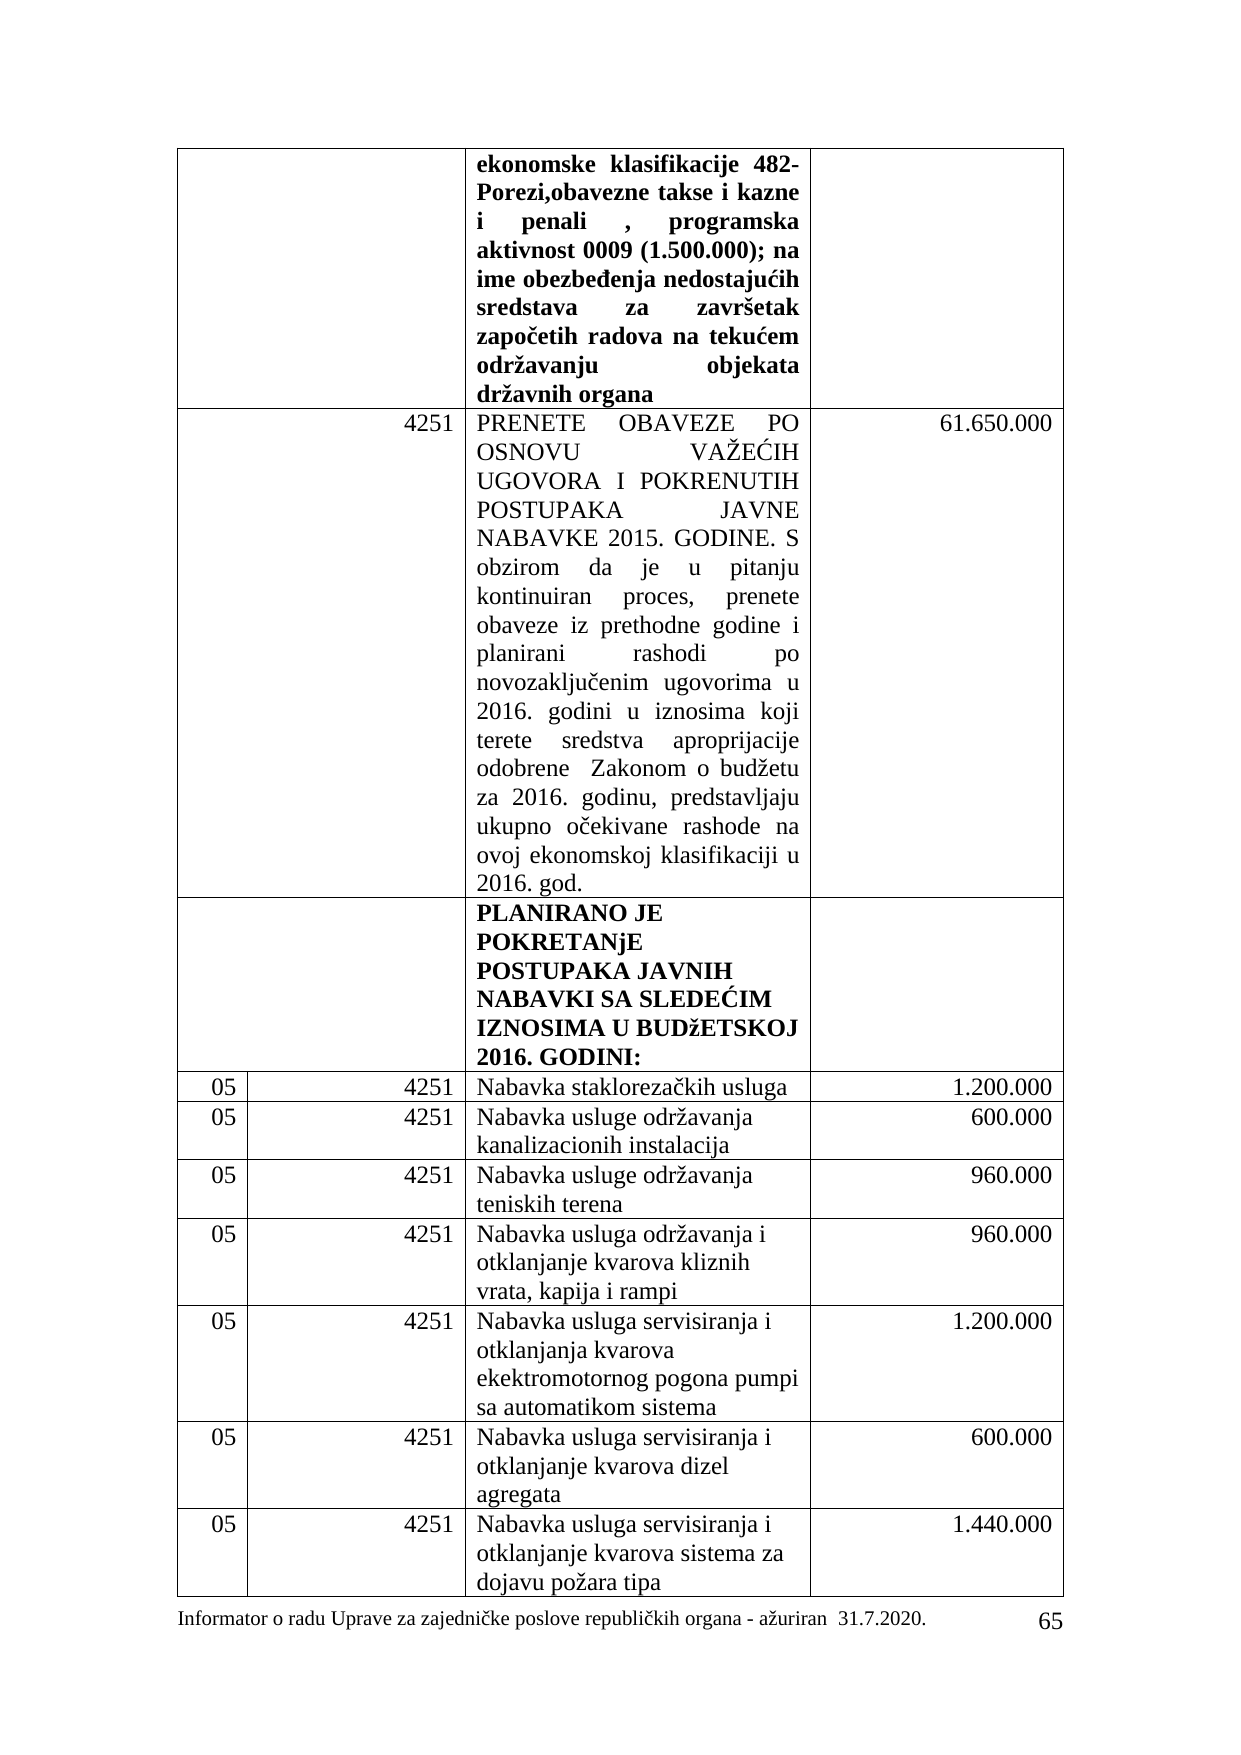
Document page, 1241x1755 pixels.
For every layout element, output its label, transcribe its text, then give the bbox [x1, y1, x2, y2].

table_cell 960.000 [811, 1219, 1063, 1305]
table_cell 4251 [248, 1102, 465, 1159]
table_cell 4251 [248, 1072, 465, 1101]
table_cell 960.000 [811, 1160, 1063, 1218]
table_cell ekonomske klasifikacije 482-Porezi,obavezne takse i kazne i penali , programska aktivnost 0009 (1.500.000); na ime obezbeđenja nedostajućih sredstava za završetak započetih radova na tekućem održavanju objekata državnih organa [466, 149, 810, 407]
table_cell [178, 898, 465, 1071]
table_cell 4251 [248, 1509, 465, 1596]
table_cell 4251 [248, 1306, 465, 1421]
table_cell 05 [178, 1102, 247, 1159]
table_cell 600.000 [811, 1102, 1063, 1159]
table_cell Nabavka usluga servisiranja i otklanjanje kvarova dizel agregata [466, 1422, 810, 1508]
table_cell Nabavka usluga servisiranja i otklanjanje kvarova sistema za dojavu požara tipa [466, 1509, 810, 1596]
table_cell 1.200.000 [811, 1306, 1063, 1421]
table_cell [178, 149, 465, 407]
table_cell 600.000 [811, 1422, 1063, 1508]
table_cell 4251 [248, 1160, 465, 1218]
table_cell 05 [178, 1072, 247, 1101]
table_cell 61.650.000 [811, 409, 1063, 897]
table_cell Nabavka staklorezačkih usluga [466, 1072, 810, 1101]
table_cell [811, 898, 1063, 1071]
table_cell 1.200.000 [811, 1072, 1063, 1101]
table_cell 05 [178, 1219, 247, 1305]
table_cell 1.440.000 [811, 1509, 1063, 1596]
table_cell 05 [178, 1306, 247, 1421]
table_cell [811, 149, 1063, 407]
table_cell 4251 [248, 1219, 465, 1305]
table_cell Nabavka usluga održavanja i otklanjanje kvarova kliznih vrata, kapija i rampi [466, 1219, 810, 1305]
table_cell 4251 [248, 1422, 465, 1508]
table_cell Nabavka usluga servisiranja i otklanjanja kvarova ekektromotornog pogona pumpi sa automatikom sistema [466, 1306, 810, 1421]
table_cell 4251 [178, 409, 465, 897]
table_cell Nabavka usluge održavanja kanalizacionih instalacija [466, 1102, 810, 1159]
table_cell 05 [178, 1422, 247, 1508]
table_cell Nabavka usluge održavanja teniskih terena [466, 1160, 810, 1218]
table_cell 05 [178, 1160, 247, 1218]
table_cell PRENETE OBAVEZE PO OSNOVU VAŽEĆIH UGOVORA I POKRENUTIH POSTUPAKA JAVNE NABAVKE 2015. GODINE. S obzirom da je u pitanju kontinuiran proces, prenete obaveze iz prethodne godine i planirani rashodi po novozaklјučenim ugovorima u 2016. godini u iznosima koji terete sredstva aproprijacije odobrene Zakonom o budžetu za 2016. godinu, predstavlјaju ukupno očekivane rashode na ovoj ekonomskoj klasifikaciji u 2016. god. [466, 409, 810, 897]
table_cell 05 [178, 1509, 247, 1596]
table_cell PLANIRANO JE POKRETANјE POSTUPAKA JAVNIH NABAVKI SA SLEDEĆIM IZNOSIMA U BUDžETSKOJ 2016. GODINI: [466, 898, 810, 1071]
